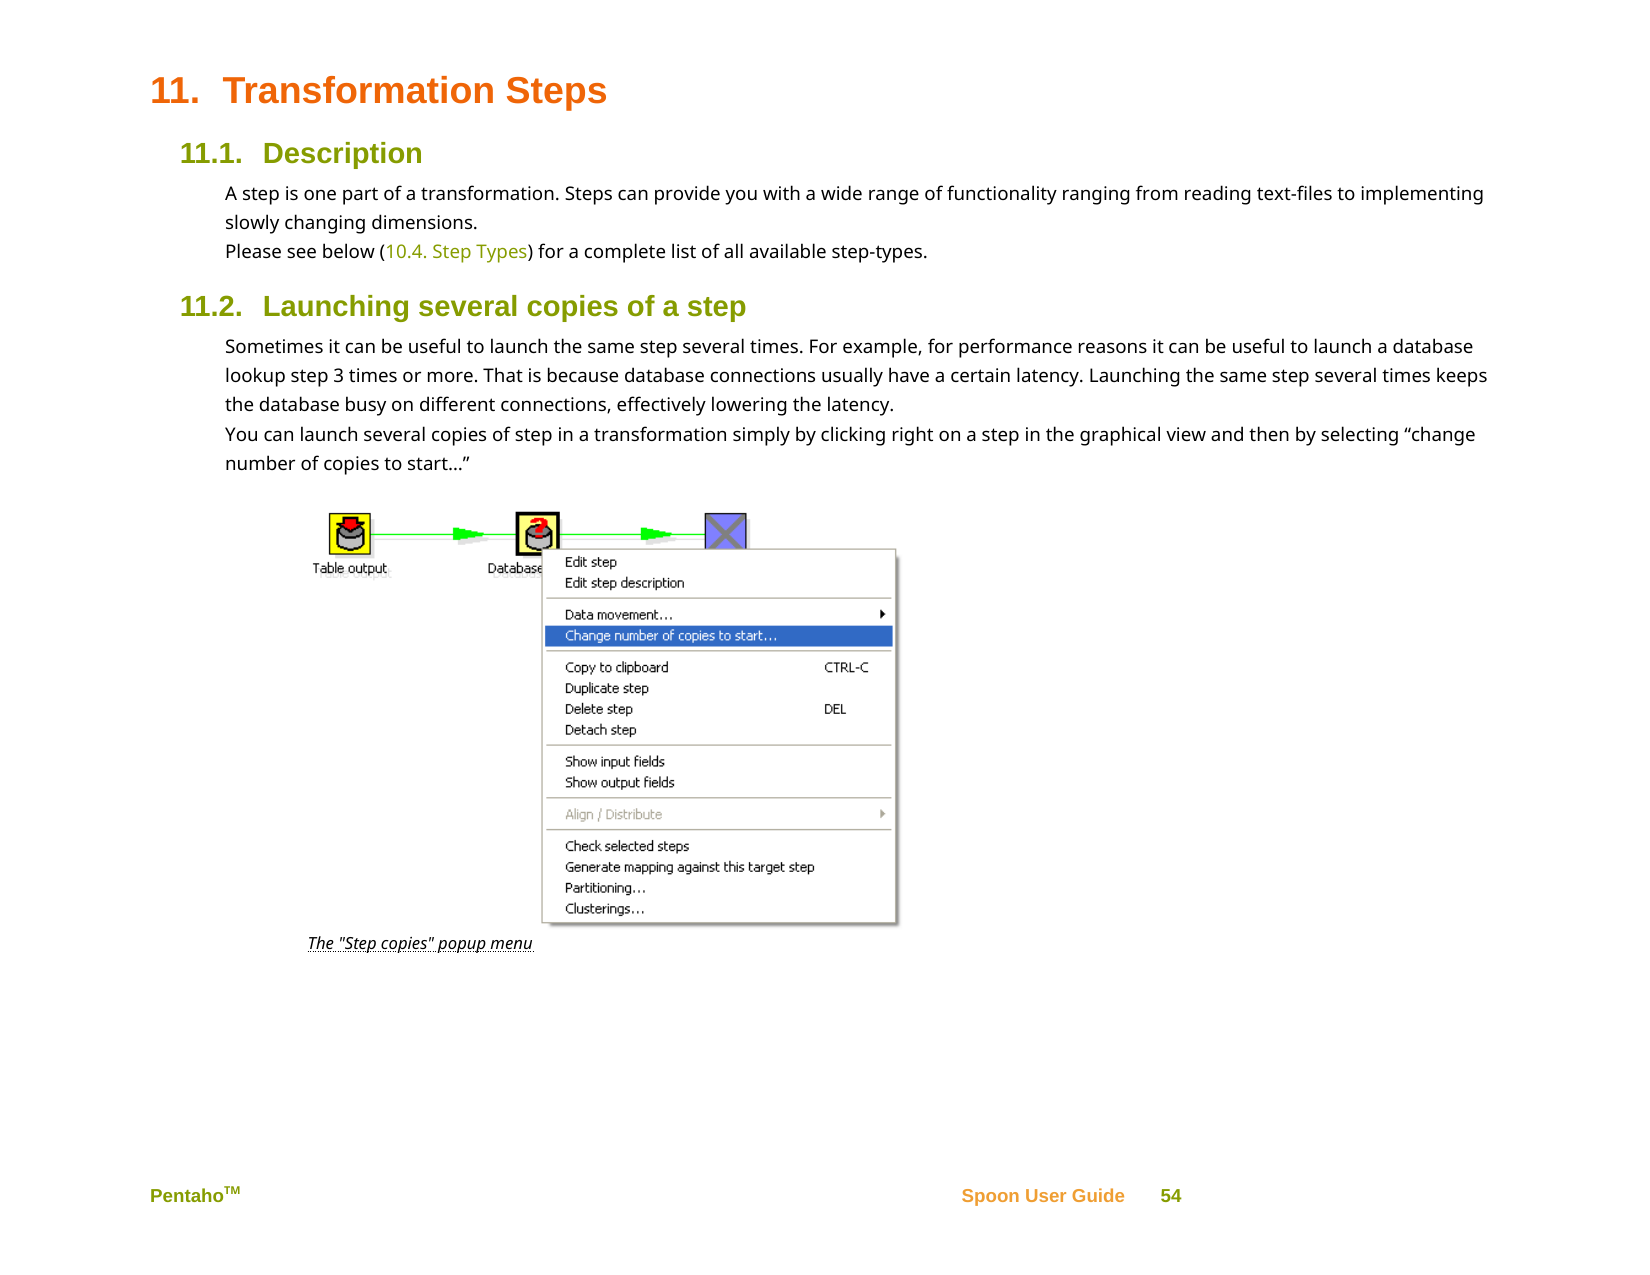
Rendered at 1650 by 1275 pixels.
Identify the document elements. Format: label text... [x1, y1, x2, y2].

picture [307, 507, 905, 932]
subtitle Transformation Steps [150, 76, 1500, 111]
text The "Step copies" popup menu [307, 932, 823, 954]
subtitle Description [179, 136, 1500, 170]
text Please see below (10.4. Step Types) for a complete list of all available step-types. [225, 235, 1500, 264]
text Sometimes it can be useful to launch the same step several times. For example, for performance reasons it can be useful to launch a database lookup step 3 times or more. That is because database connections usually have a certain latency. Launching the same step several times keeps the database busy on different connections, effectively lowering the latency. [225, 330, 1500, 418]
text A step is one part of a transformation. Steps can provide you with a wide range of functionality ranging from reading text-files to implementing slowly changing dimensions. [225, 177, 1500, 235]
subtitle Launching several copies of a step [179, 289, 1500, 324]
text You can launch several copies of step in a transformation simply by clicking right on a step in the graphical view and then by selecting “change number of copies to start…” [225, 418, 1500, 476]
